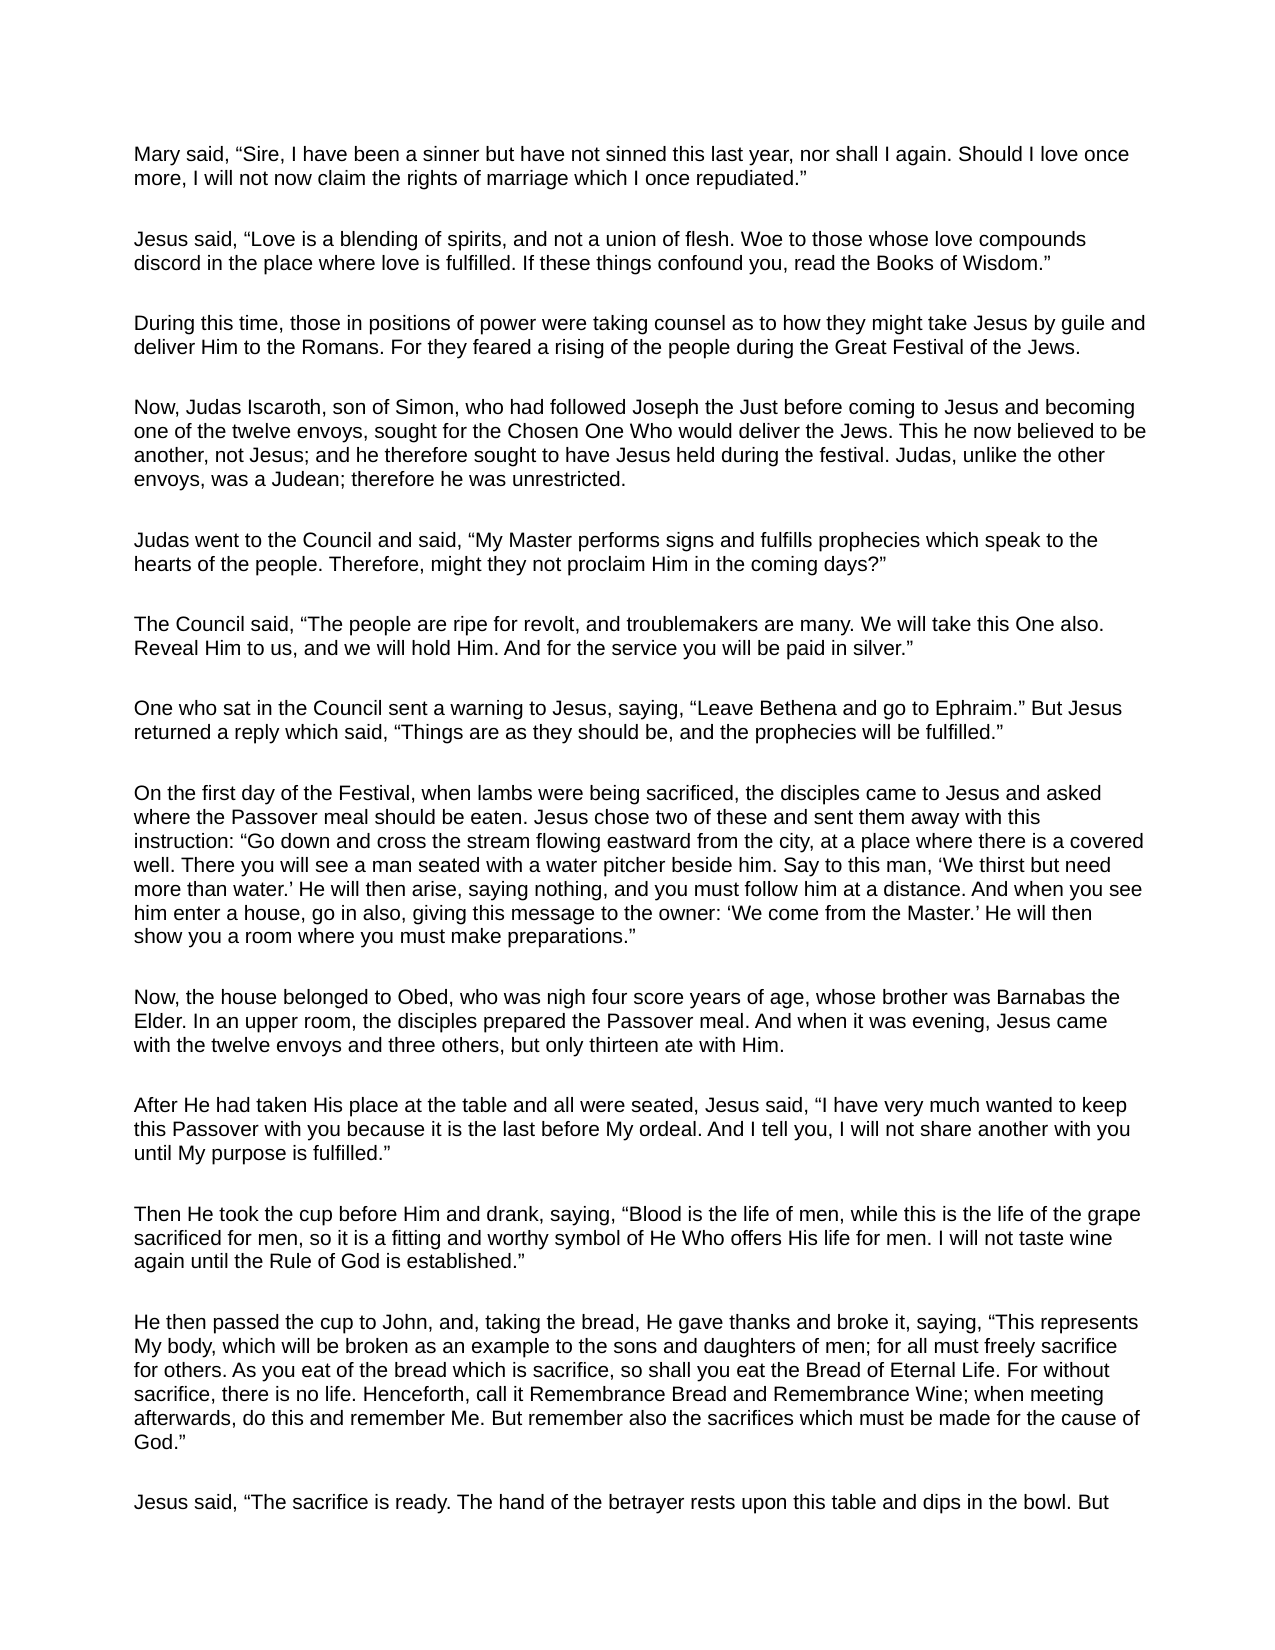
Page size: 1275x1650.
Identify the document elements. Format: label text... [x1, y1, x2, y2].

text He then passed the cup to John, and, taking the bread, He gave thanks and broke it, saying, “This represents My body, which will be broken as an example to the sons and daughters of men; for all must freely sacrifice for others. As you eat of the bread which is sacrifice, so shall you eat the Bread of Eternal Life. For without sacrifice, there is no life. Henceforth, call it Remembrance Bread and Remembrance Wine; when meeting afterwards, do this and remember Me. But remember also the sacrifices which must be made for the cause of God.” [134, 1286, 1147, 1453]
text Then He took the cup before Him and drank, saying, “Blood is the life of men, while this is the life of the grape sacrificed for men, so it is a fitting and worthy symbol of He Who offers His life for men. I will not taste wine again until the Rule of God is established.” [134, 1177, 1147, 1273]
text Now, the house belonged to Obed, who was nigh four score years of age, whose brother was Barnabas the Elder. In an upper room, the disciples prepared the Passover meal. And when it was evening, Jesus came with the twelve envoys and three others, but only thirteen ate with Him. [134, 961, 1147, 1057]
text After He had taken His place at the table and all were seated, Jesus said, “I have very much wanted to keep this Passover with you because it is the last before My ordeal. And I tell you, I will not share another with you until My purpose is fulfilled.” [134, 1069, 1147, 1165]
text Judas went to the Council and said, “My Master performs signs and fulfills prophecies which speak to the hearts of the people. Therefore, might they not proclaim Him in the coming days?” [134, 503, 1147, 575]
text During this time, those in positions of power were taking counsel as to how they might take Jesus by guile and deliver Him to the Romans. For they feared a rising of the people during the Great Festival of the Jews. [134, 287, 1147, 359]
text Jesus said, “The sacrifice is ready. The hand of the betrayer rests upon this table and dips in the bowl. But [134, 1466, 1147, 1514]
text The Council said, “The people are ripe for revolt, and troublemakers are many. We will take this One also. Reveal Him to us, and we will hold Him. And for the service you will be paid in silver.” [134, 588, 1147, 660]
text Now, Judas Iscaroth, son of Simon, who had followed Joseph the Just before coming to Jesus and becoming one of the twelve envoys, sought for the Chosen One Who would deliver the Jews. This he now believed to be another, not Jesus; and he therefore sought to have Jesus held during the festival. Judas, unlike the other envoys, was a Judean; therefore he was unrestricted. [134, 371, 1147, 491]
text Jesus said, “Love is a blending of spirits, and not a union of flesh. Woe to those whose love compounds discord in the place where love is fulfilled. If these things confound you, read the Books of Wisdom.” [134, 202, 1147, 274]
text On the first day of the Festival, when lambs were being sacrificed, the disciples came to Jesus and asked where the Passover meal should be eaten. Jesus chose two of these and sent them away with this instruction: “Go down and cross the stream flowing eastward from the city, at a place where there is a covered well. There you will see a man seated with a water pitcher beside him. Say to this man, ‘We thirst but need more than water.’ He will then arise, saying nothing, and you must follow him at a distance. And when you see him enter a house, go in also, giving this message to the owner: ‘We come from the Master.’ He will then show you a room where you must make preparations.” [134, 757, 1147, 948]
text Mary said, “Sire, I have been a sinner but have not sinned this last year, nor shall I again. Should I love once more, I will not now claim the rights of marriage which I once repudiated.” [134, 118, 1147, 190]
text One who sat in the Council sent a warning to Jesus, saying, “Leave Bethena and go to Ephraim.” But Jesus returned a reply which said, “Things are as they should be, and the prophecies will be fulfilled.” [134, 672, 1147, 744]
